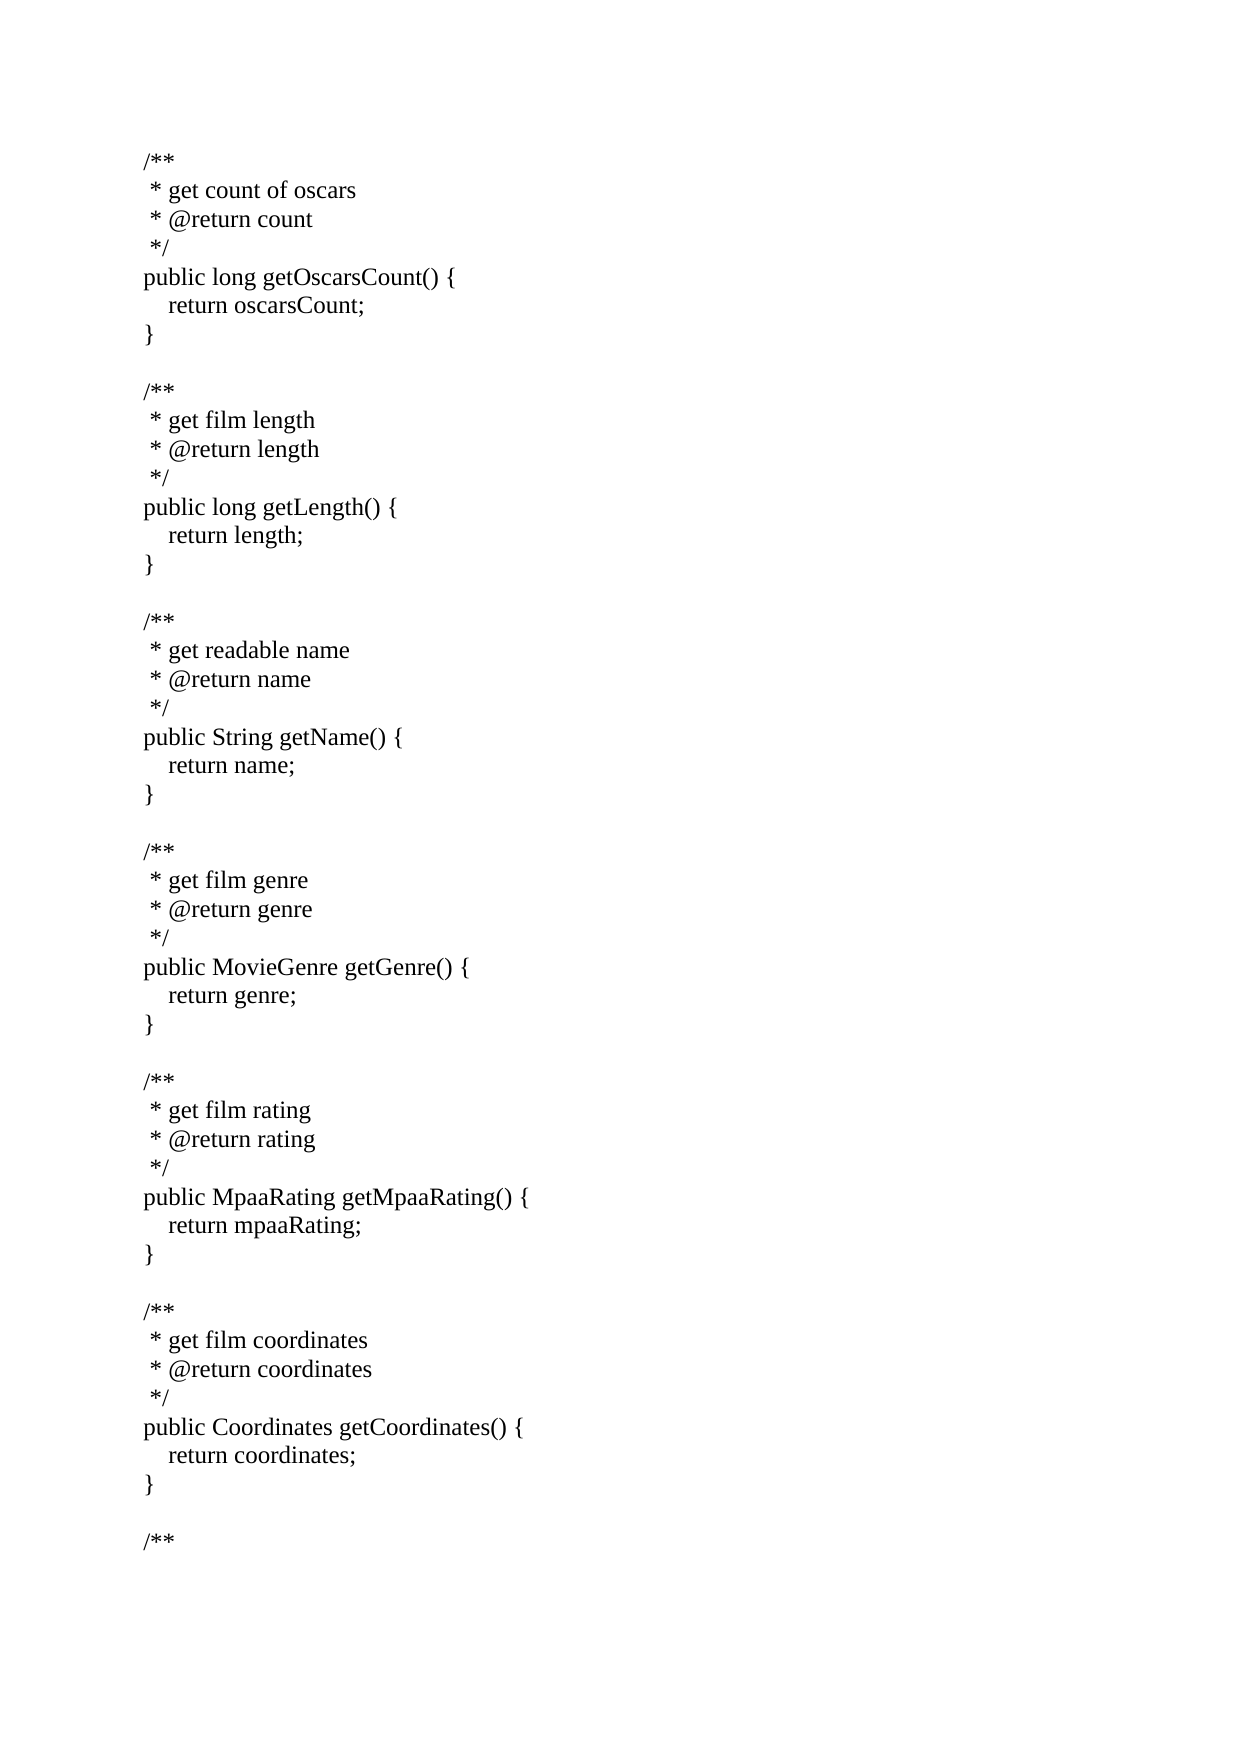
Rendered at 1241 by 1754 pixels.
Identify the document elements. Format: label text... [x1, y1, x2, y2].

text * @return rating [118, 1124, 1122, 1153]
text * @return name [118, 664, 1122, 693]
text * get film genre [118, 866, 1122, 894]
text public String getName() { [118, 722, 1122, 751]
text /** [118, 1297, 1122, 1326]
text return genre; [118, 981, 1122, 1009]
text */ [118, 1153, 1122, 1182]
text */ [118, 1383, 1122, 1412]
text } [118, 319, 1122, 348]
text return length; [118, 521, 1122, 549]
text } [118, 1009, 1122, 1038]
text public MpaaRating getMpaaRating() { [118, 1182, 1122, 1211]
text return coordinates; [118, 1441, 1122, 1469]
text * get readable name [118, 636, 1122, 664]
text * get film rating [118, 1096, 1122, 1124]
text * get film length [118, 406, 1122, 434]
text public long getOscarsCount() { [118, 262, 1122, 291]
text return mpaaRating; [118, 1211, 1122, 1239]
text * get film coordinates [118, 1326, 1122, 1354]
text } [118, 779, 1122, 808]
text return name; [118, 751, 1122, 779]
text /** [118, 1527, 1122, 1556]
text /** [118, 147, 1122, 176]
text } [118, 1239, 1122, 1268]
text /** [118, 607, 1122, 636]
text /** [118, 1067, 1122, 1096]
text /** [118, 377, 1122, 406]
text */ [118, 693, 1122, 722]
text return oscarsCount; [118, 291, 1122, 319]
text * @return coordinates [118, 1354, 1122, 1383]
text */ [118, 923, 1122, 952]
text public MovieGenre getGenre() { [118, 952, 1122, 981]
text */ [118, 463, 1122, 492]
text } [118, 1469, 1122, 1498]
text } [118, 549, 1122, 578]
text public Coordinates getCoordinates() { [118, 1412, 1122, 1441]
text /** [118, 837, 1122, 866]
text * @return count [118, 204, 1122, 233]
text * get count of oscars [118, 176, 1122, 204]
text public long getLength() { [118, 492, 1122, 521]
text * @return length [118, 434, 1122, 463]
text * @return genre [118, 894, 1122, 923]
text */ [118, 233, 1122, 262]
